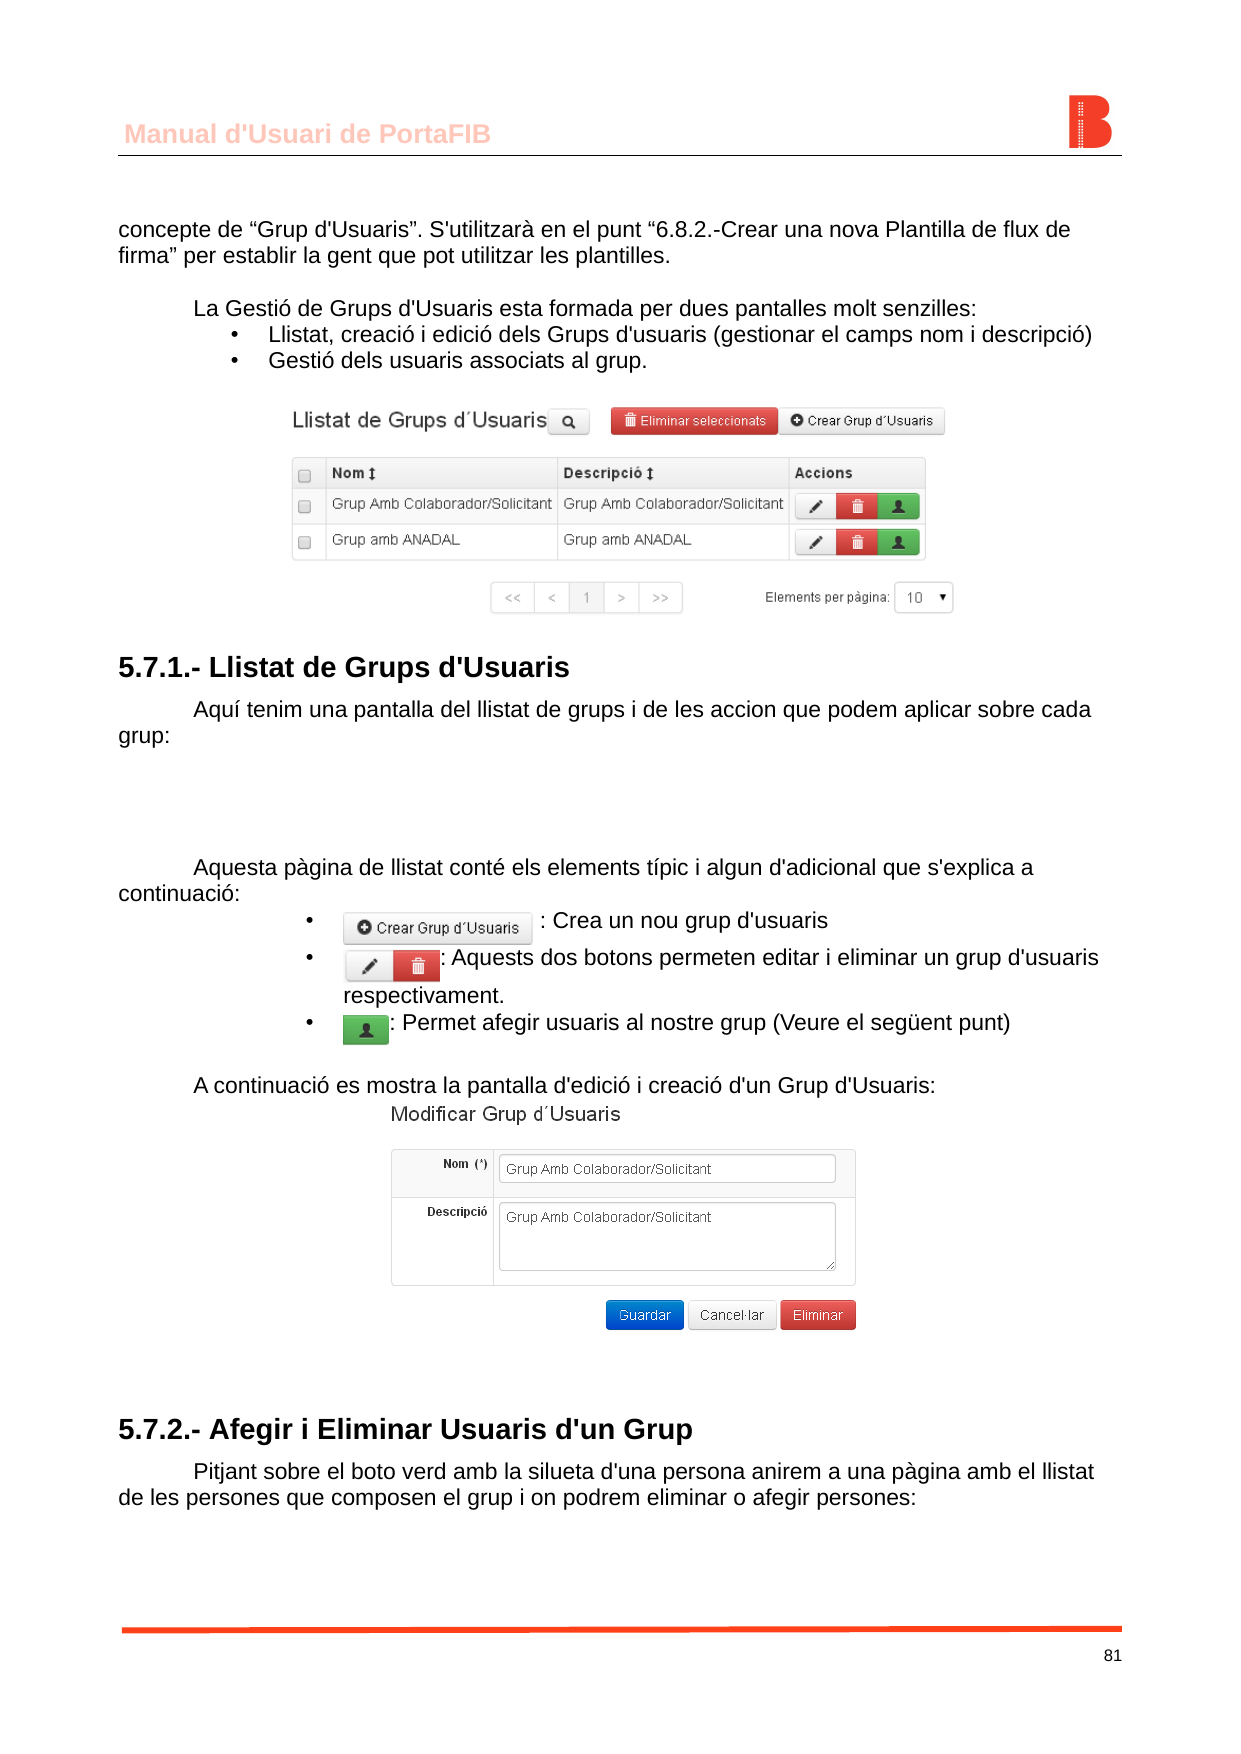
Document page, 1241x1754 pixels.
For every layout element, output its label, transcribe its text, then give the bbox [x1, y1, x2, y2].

list : Crea un nou grup d'usuaris [306, 907, 1122, 944]
text Aquesta pàgina de llistat conté els elements típic i algun d'adicional que s'explica a continuació: [118, 854, 1122, 907]
picture [1063, 94, 1117, 150]
list : Permet afegir usuaris al nostre grup (Veure el següent punt) [306, 1009, 1122, 1046]
picture [343, 949, 440, 983]
list Llistat, creació i edició dels Grups d'usuaris (gestionar el camps nom i descripció) [231, 321, 1122, 347]
text La Gestió de Grups d'Usuaris esta formada per dues pantalles molt senzilles: [118, 295, 1122, 321]
picture [343, 912, 534, 945]
list : Aquests dos botons permeten editar i eliminar un grup d'usuaris respectivament. [306, 944, 1122, 1009]
text Pitjant sobre el boto verd amb la silueta d'una persona anirem a una pàgina amb el llistat de les persones que composen el grup i on podrem eliminar o afegir persones: [118, 1458, 1122, 1511]
text A continuació es mostra la pantalla d'edició i creació d'un Grup d'Usuaris: [118, 1072, 1122, 1098]
picture [381, 1098, 860, 1334]
subtitle Llistat de Grups d'Usuaris [118, 650, 1122, 683]
picture [277, 400, 963, 625]
picture [343, 1014, 389, 1046]
text concepte de “Grup d'Usuaris”. S'utilitzarà en el punt “6.8.2.-Crear una nova Plantilla de flux de firma” per establir la gent que pot utilitzar les plantilles. [118, 216, 1122, 268]
subtitle Afegir i Eliminar Usuaris d'un Grup [118, 1412, 1122, 1445]
list Gestió dels usuaris associats al grup. [231, 347, 1122, 374]
text Aquí tenim una pantalla del llistat de grups i de les accion que podem aplicar sobre cada grup: [118, 696, 1122, 749]
